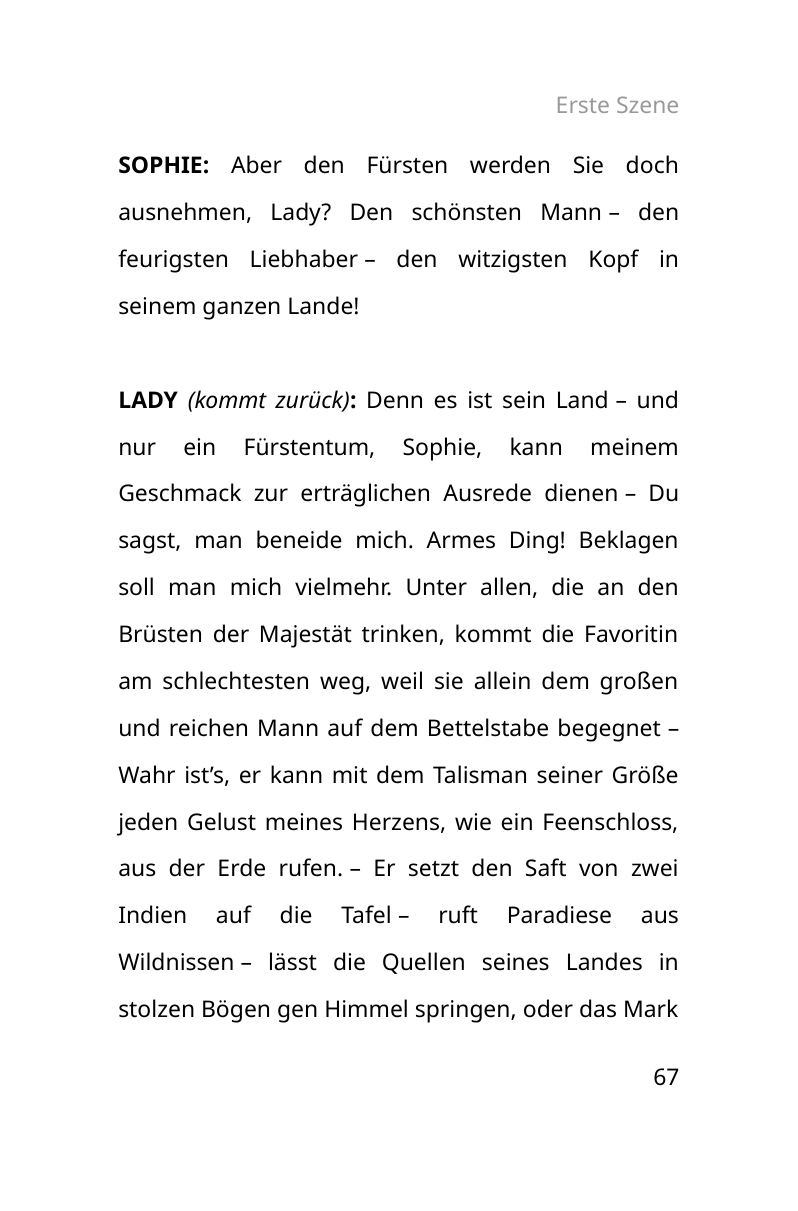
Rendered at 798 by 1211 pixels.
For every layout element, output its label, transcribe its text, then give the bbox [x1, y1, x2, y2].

text LADY (kommt zurück): Denn es ist sein Land – und nur ein Fürstentum, Sophie, kann meinem Geschmack zur erträglichen Ausrede dienen – Du sagst, man beneide mich. Armes Ding! Beklagen soll man mich vielmehr. Unter allen, die an den Brüsten der Majestät trinken, kommt die Favoritin am schlechtesten weg, weil sie allein dem großen und reichen Mann auf dem Bettelstabe begegnet – Wahr ist’s, er kann mit dem Talisman seiner Größe jeden Gelust meines Herzens, wie ein Feenschloss, aus der Erde rufen. – Er setzt den Saft von zwei Indien auf die Tafel – ruft Paradiese aus Wildnissen – lässt die Quellen seines Landes in stolzen Bögen gen Himmel springen, oder das Mark [118, 348, 679, 1024]
text SOPHIE: Aber den Fürsten werden Sie doch ausnehmen, Lady? Den schönsten Mann – den feurigsten Liebhaber – den witzigsten Kopf in seinem ganzen Lande! [118, 149, 679, 321]
